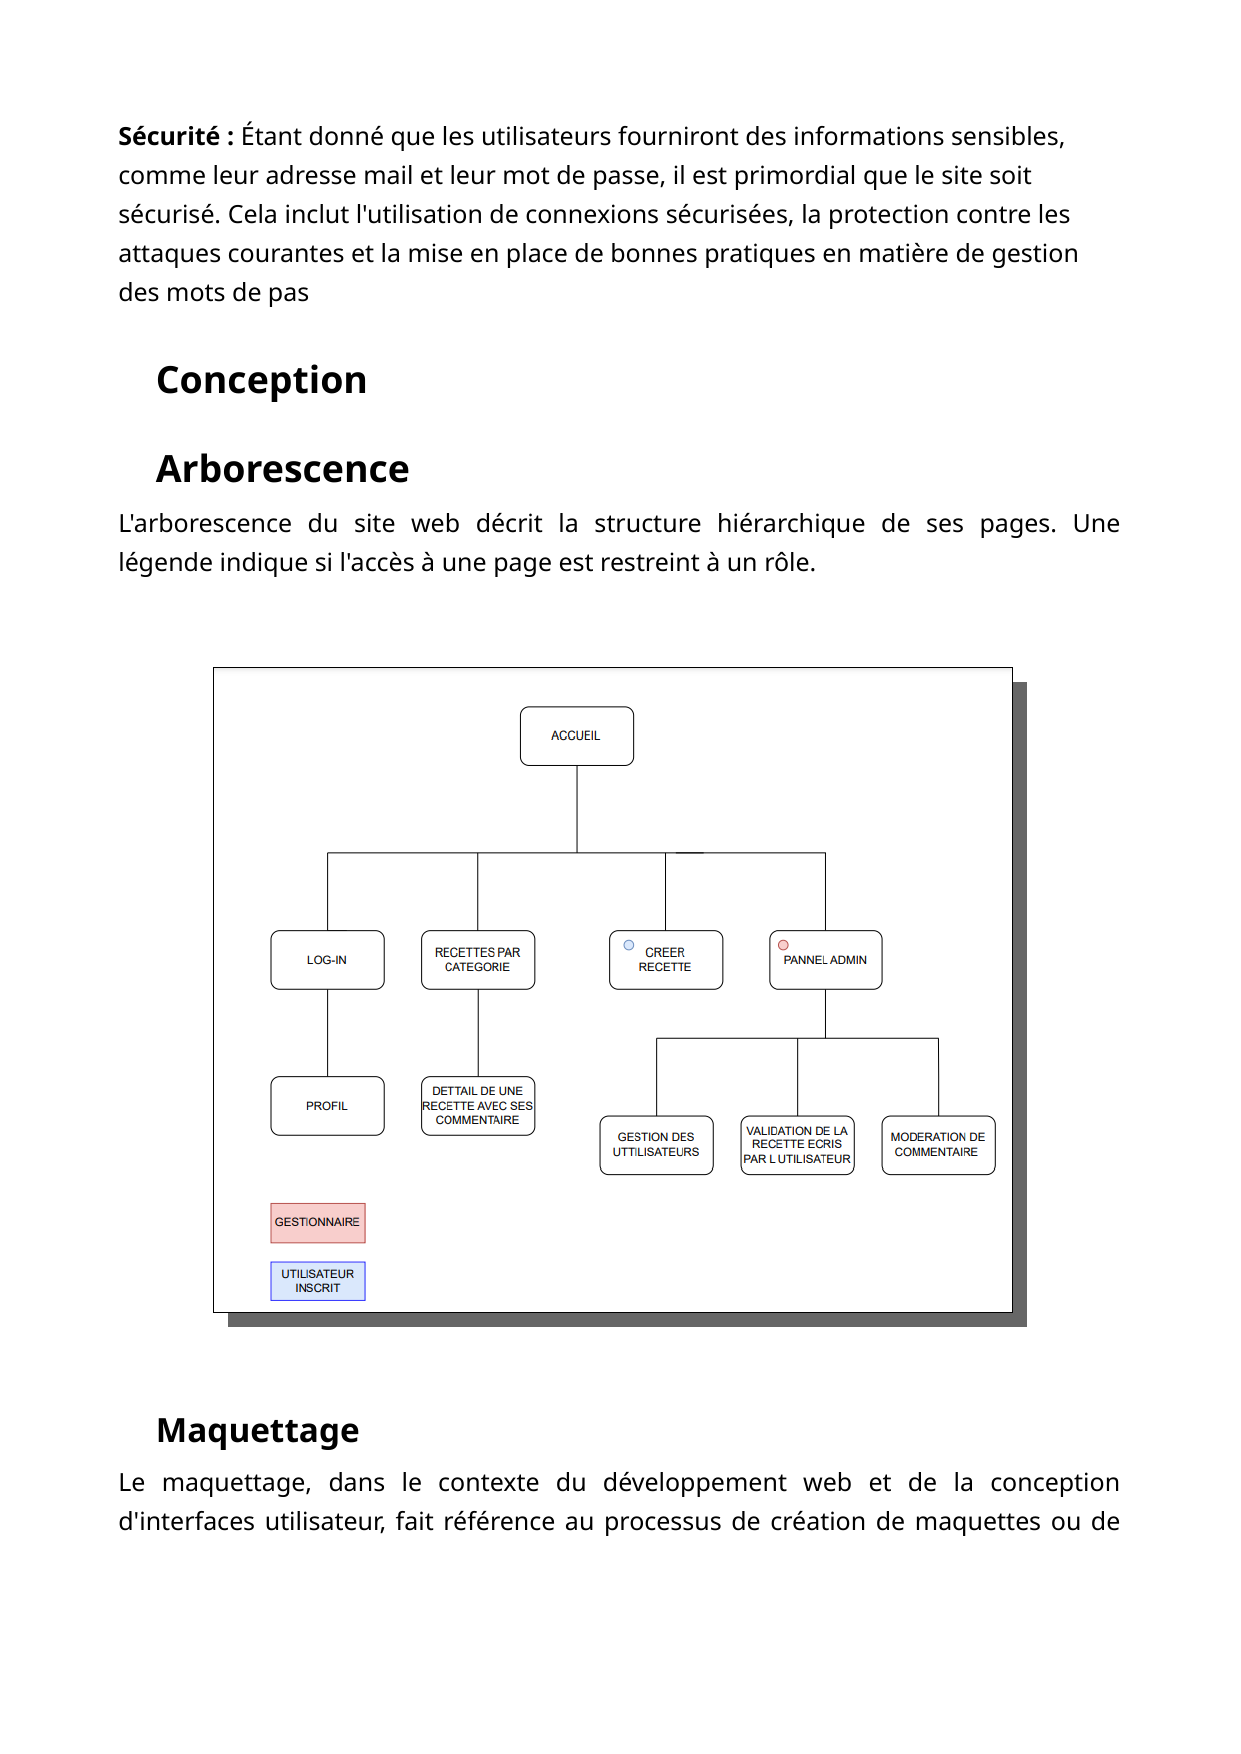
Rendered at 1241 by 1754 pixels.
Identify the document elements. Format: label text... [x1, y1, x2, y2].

subtitle Maquettage [156, 1407, 1122, 1452]
text L'arborescence du site web décrit la structure hiérarchique de ses pages. Une légende indique si l'accès à une page est restreint à un rôle. [118, 506, 1122, 579]
text Le maquettage, dans le contexte du développement web et de la conception d'interfaces utilisateur, fait référence au processus de création de maquettes ou de [118, 1465, 1122, 1538]
subtitle Arborescence [156, 442, 1122, 493]
text Sécurité : Étant donné que les utilisateurs fourniront des informations sensibles, comme leur adresse mail et leur mot de passe, il est primordial que le site soit sécurisé. Cela inclut l'utilisation de connexions sécurisées, la protection contre les attaques courantes et la mise en place de bonnes pratiques en matière de gestion des mots de pas [118, 118, 1122, 309]
subtitle Conception [156, 353, 1122, 404]
picture [214, 668, 1012, 1312]
